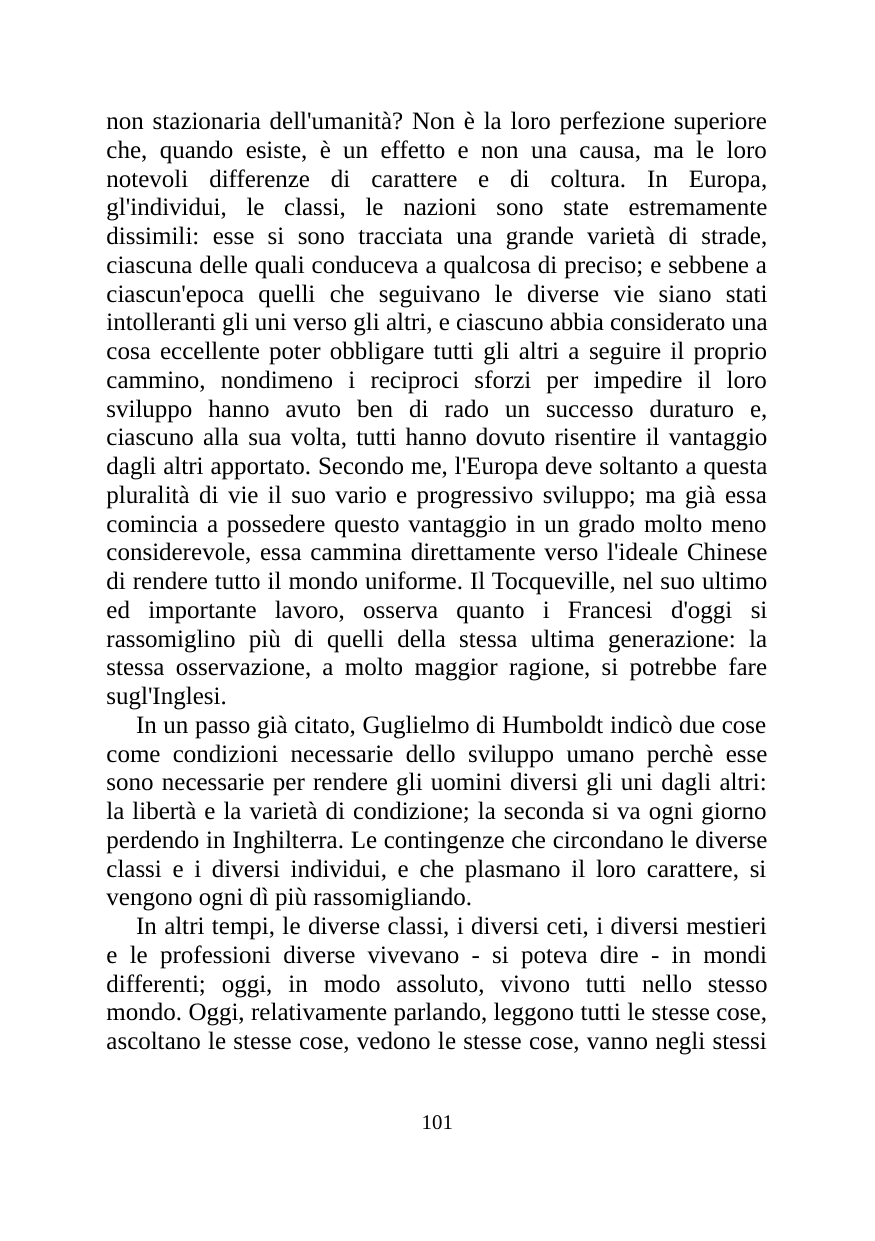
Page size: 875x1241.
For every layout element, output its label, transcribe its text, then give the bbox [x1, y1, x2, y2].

text In altri tempi, le diverse classi, i diversi ceti, i diversi mestieri e le professioni diverse vivevano - si poteva dire - in mondi differenti; oggi, in modo assoluto, vivono tutti nello stesso mondo. Oggi, relativamente parlando, leggono tutti le stesse cose, ascoltano le stesse cose, vedono le stesse cose, vanno negli stessi [106, 911, 768, 1055]
text In un passo già citato, Guglielmo di Humboldt indicò due cose come condizioni necessarie dello sviluppo umano perchè esse sono necessarie per rendere gli uomini diversi gli uni dagli altri: la libertà e la varietà di condizione; la seconda si va ogni giorno perdendo in Inghilterra. Le contingenze che circondano le diverse classi e i diversi individui, e che plasmano il loro carattere, si vengono ogni dì più rassomigliando. [106, 710, 768, 911]
text non stazionaria dell'umanità? Non è la loro perfezione superiore che, quando esiste, è un effetto e non una causa, ma le loro notevoli differenze di carattere e di coltura. In Europa, gl'individui, le classi, le nazioni sono state estremamente dissimili: esse si sono tracciata una grande varietà di strade, ciascuna delle quali conduceva a qualcosa di preciso; e sebbene a ciascun'epoca quelli che seguivano le diverse vie siano stati intolleranti gli uni verso gli altri, e ciascuno abbia considerato una cosa eccellente poter obbligare tutti gli altri a seguire il proprio cammino, nondimeno i reciproci sforzi per impedire il loro sviluppo hanno avuto ben di rado un successo duraturo e, ciascuno alla sua volta, tutti hanno dovuto risentire il vantaggio dagli altri apportato. Secondo me, l'Europa deve soltanto a questa pluralità di vie il suo vario e progressivo sviluppo; ma già essa comincia a possedere questo vantaggio in un grado molto meno considerevole, essa cammina direttamente verso l'ideale Chinese di rendere tutto il mondo uniforme. Il Tocqueville, nel suo ultimo ed importante lavoro, osserva quanto i Francesi d'oggi si rassomiglino più di quelli della stessa ultima generazione: la stessa osservazione, a molto maggior ragione, si potrebbe fare sugl'Inglesi. [106, 106, 768, 710]
